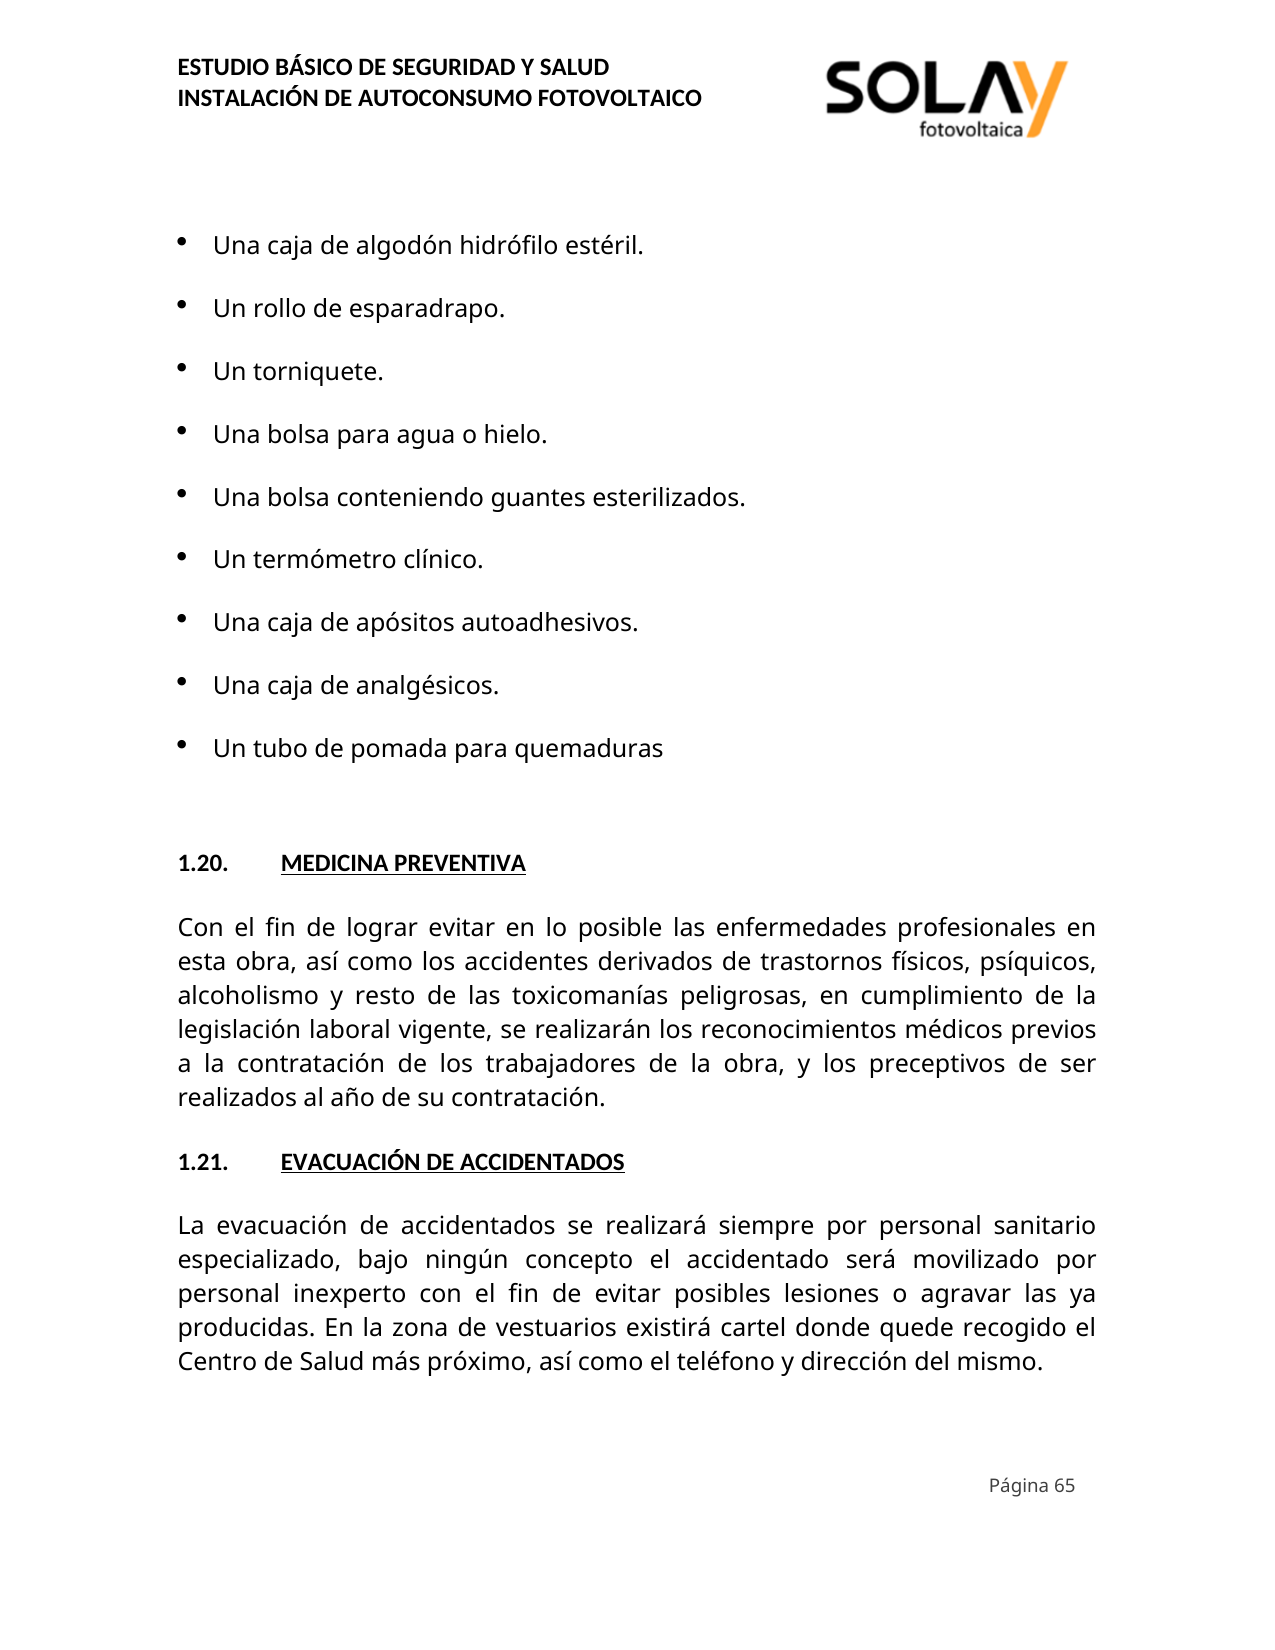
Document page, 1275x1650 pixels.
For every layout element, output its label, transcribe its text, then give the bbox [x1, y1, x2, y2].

list Una bolsa conteniendo guantes esterilizados. [177, 479, 1098, 513]
text Con el fin de lograr evitar en lo posible las enfermedades profesionales en esta obra, así como los accidentes derivados de trastornos físicos, psíquicos, alcoholismo y resto de las toxicomanías peligrosas, en cumplimiento de la legislación laboral vigente, se realizarán los reconocimientos médicos previos a la contratación de los trabajadores de la obra, y los preceptivos de ser realizados al año de su contratación. [177, 910, 1098, 1114]
list MEDICINA PREVENTIVA [177, 847, 1098, 878]
list Un rollo de esparadrapo. [177, 290, 1098, 324]
list Una caja de apósitos autoadhesivos. [177, 605, 1098, 639]
list Un tubo de pomada para quemaduras [177, 731, 1098, 765]
list Una caja de algodón hidrófilo estéril. [177, 227, 1098, 262]
list EVACUACIÓN DE ACCIDENTADOS [177, 1145, 1098, 1177]
list Una caja de analgésicos. [177, 668, 1098, 702]
list Un torniquete. [177, 353, 1098, 387]
list Una bolsa para agua o hielo. [177, 416, 1098, 450]
text La evacuación de accidentados se realizará siempre por personal sanitario especializado, bajo ningún concepto el accidentado será movilizado por personal inexperto con el fin de evitar posibles lesiones o agravar las ya producidas. En la zona de vestuarios existirá cartel donde quede recogido el Centro de Salud más próximo, así como el teléfono y dirección del mismo. [177, 1208, 1098, 1378]
list Un termómetro clínico. [177, 542, 1098, 576]
